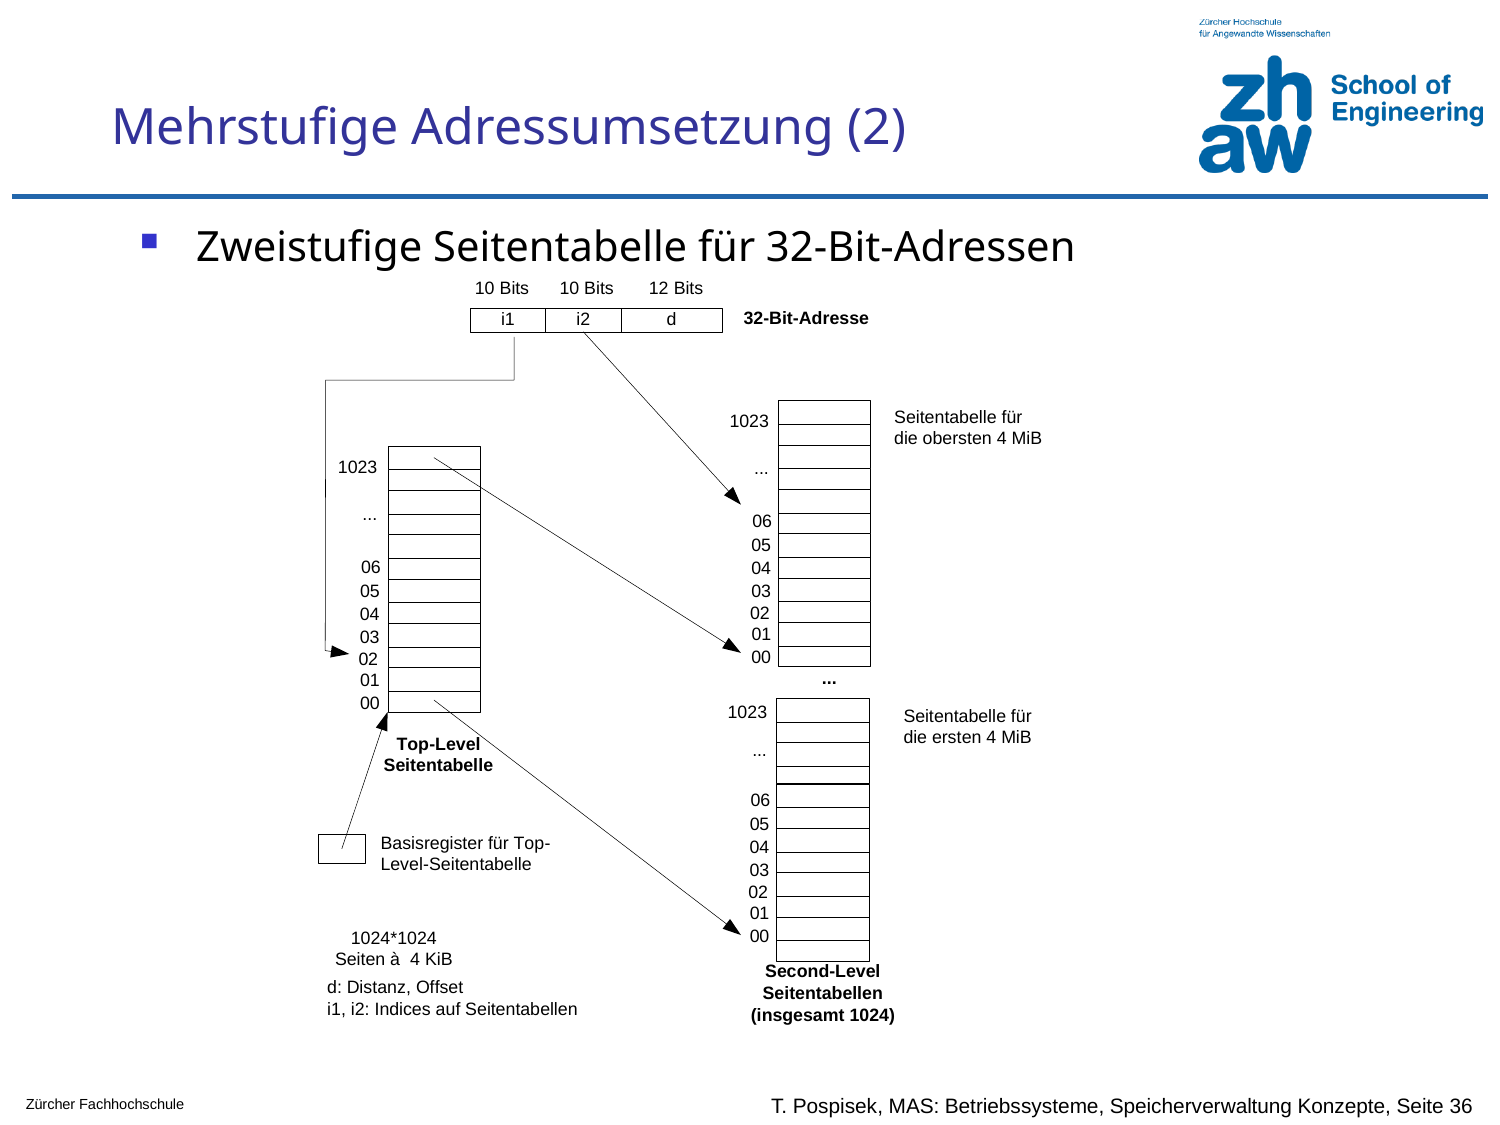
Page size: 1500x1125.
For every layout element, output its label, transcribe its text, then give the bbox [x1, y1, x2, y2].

title Mehrstufige Adressumsetzung (2) [96, 50, 1375, 163]
list Zweistufige Seitentabelle für 32-Bit-Adressen [125, 212, 1350, 300]
picture [300, 266, 1063, 1034]
picture [1199, 19, 1483, 173]
